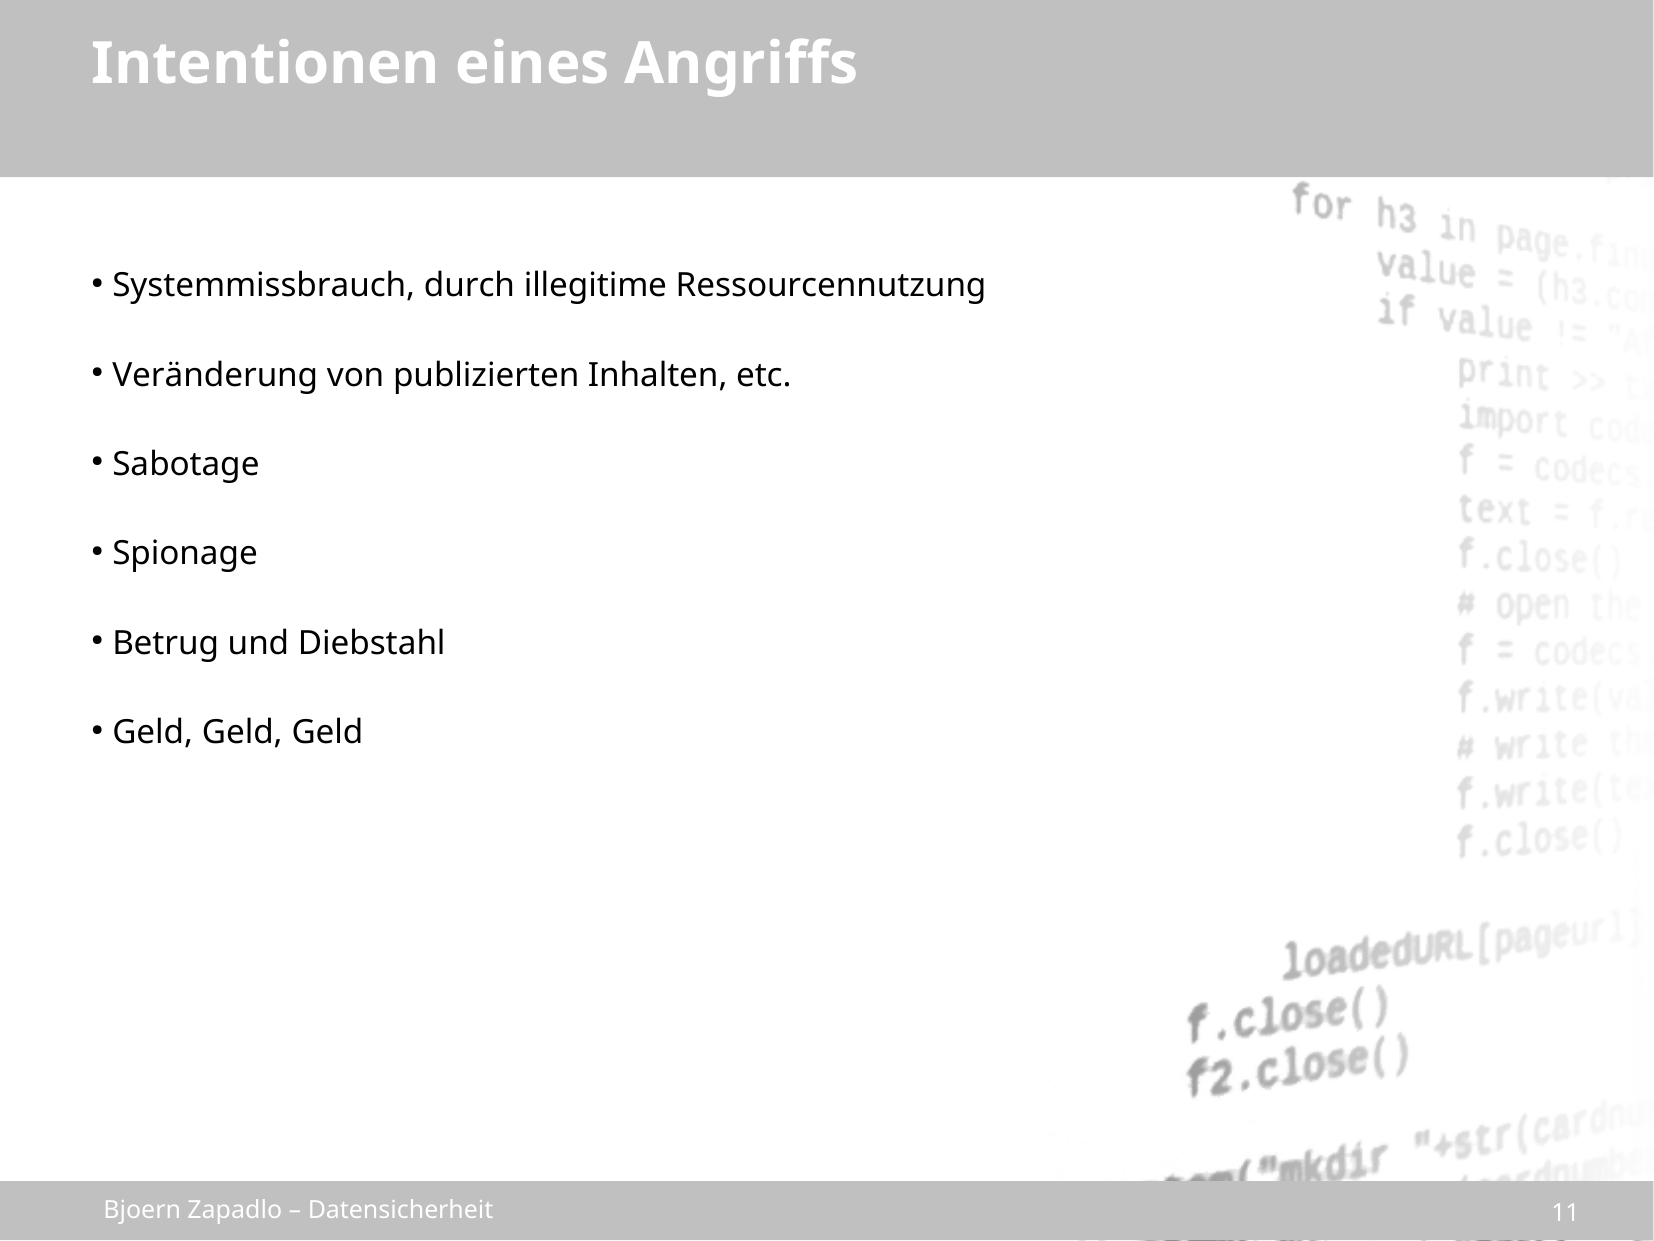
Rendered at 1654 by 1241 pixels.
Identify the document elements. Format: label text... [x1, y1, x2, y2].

picture [0, 178, 1654, 1181]
text_box Systemmissbrauch, durch illegitime Ressourcennutzung Veränderung von publizierten Inhalten, etc. Sabotage Spionage Betrug und Diebstahl Geld, Geld, Geld [76, 236, 1432, 758]
text_box Intentionen eines Angriffs [76, 17, 1444, 104]
